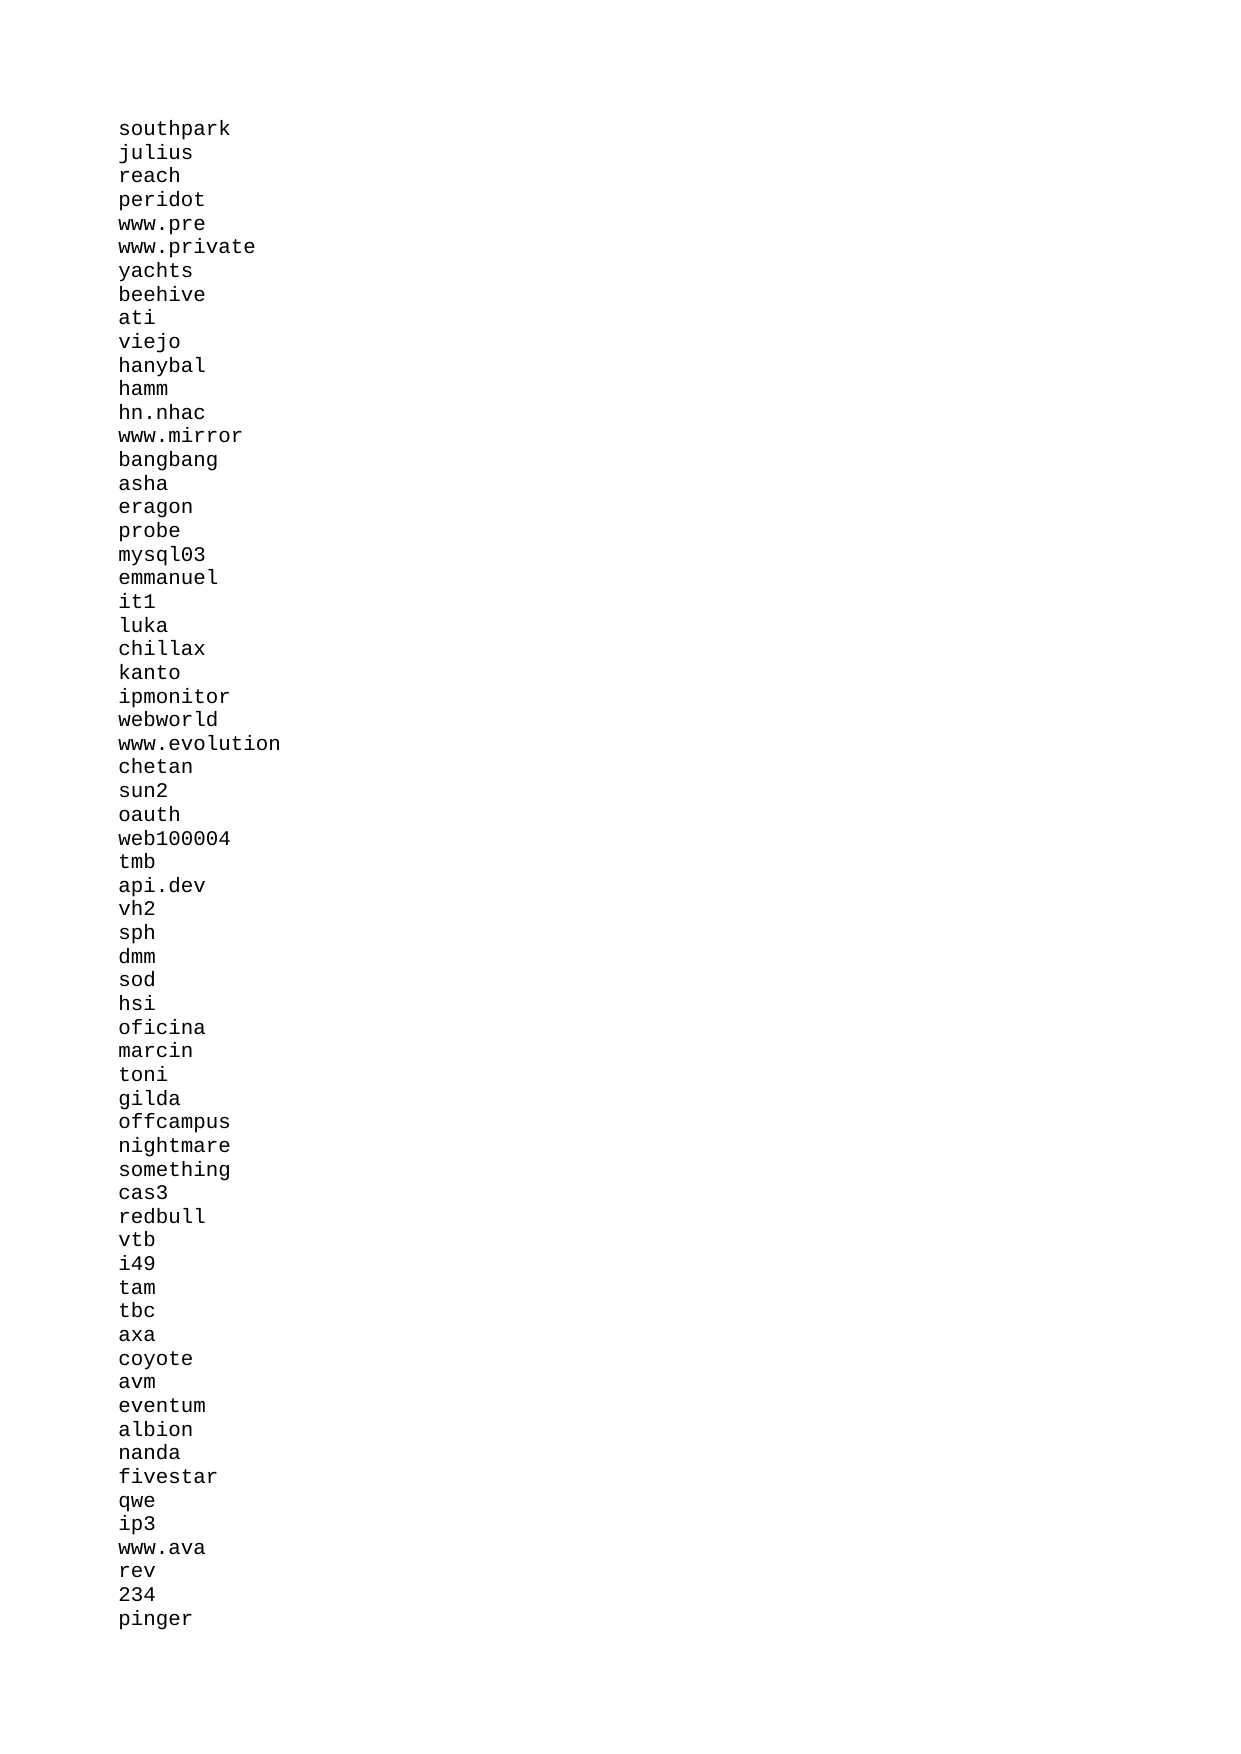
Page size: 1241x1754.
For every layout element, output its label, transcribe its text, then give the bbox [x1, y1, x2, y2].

text tbc [118, 1300, 1122, 1324]
text webworld [118, 709, 1122, 733]
text marcin [118, 1040, 1122, 1064]
text dmm [118, 946, 1122, 969]
text www.mirror [118, 426, 1122, 449]
text chillax [118, 638, 1122, 662]
text hanybal [118, 354, 1122, 378]
text coyote [118, 1348, 1122, 1371]
text luka [118, 615, 1122, 638]
text www.pre [118, 213, 1122, 236]
text web100004 [118, 827, 1122, 851]
text beehive [118, 284, 1122, 307]
text hsi [118, 993, 1122, 1017]
text mysql03 [118, 544, 1122, 567]
text something [118, 1158, 1122, 1182]
text bangbang [118, 449, 1122, 473]
text vtb [118, 1229, 1122, 1253]
text viejo [118, 331, 1122, 354]
text hn.nhac [118, 402, 1122, 426]
text sph [118, 922, 1122, 946]
text kanto [118, 662, 1122, 686]
text gilda [118, 1088, 1122, 1111]
text julius [118, 142, 1122, 165]
text it1 [118, 591, 1122, 615]
text www.private [118, 236, 1122, 260]
text eragon [118, 496, 1122, 520]
text pinger [118, 1608, 1122, 1631]
text avm [118, 1371, 1122, 1395]
text sun2 [118, 780, 1122, 804]
text peridot [118, 189, 1122, 213]
text offcampus [118, 1111, 1122, 1135]
text fivestar [118, 1466, 1122, 1489]
text reach [118, 165, 1122, 189]
text toni [118, 1064, 1122, 1088]
text oauth [118, 804, 1122, 827]
text ipmonitor [118, 686, 1122, 709]
text www.ava [118, 1537, 1122, 1561]
text cas3 [118, 1182, 1122, 1206]
text i49 [118, 1253, 1122, 1277]
text ati [118, 307, 1122, 331]
text asha [118, 473, 1122, 496]
text hamm [118, 378, 1122, 402]
text albion [118, 1419, 1122, 1442]
text probe [118, 520, 1122, 544]
text ip3 [118, 1513, 1122, 1537]
text vh2 [118, 898, 1122, 922]
text yachts [118, 260, 1122, 284]
text axa [118, 1324, 1122, 1348]
text eventum [118, 1395, 1122, 1419]
text emmanuel [118, 567, 1122, 591]
text oficina [118, 1017, 1122, 1040]
text tmb [118, 851, 1122, 875]
text api.dev [118, 875, 1122, 898]
text chetan [118, 757, 1122, 780]
text nanda [118, 1442, 1122, 1466]
text rev [118, 1561, 1122, 1584]
text southpark [118, 118, 1122, 142]
text qwe [118, 1489, 1122, 1513]
text redbull [118, 1206, 1122, 1229]
text 234 [118, 1584, 1122, 1608]
text tam [118, 1277, 1122, 1300]
text www.evolution [118, 733, 1122, 757]
text nightmare [118, 1135, 1122, 1158]
text sod [118, 969, 1122, 993]
